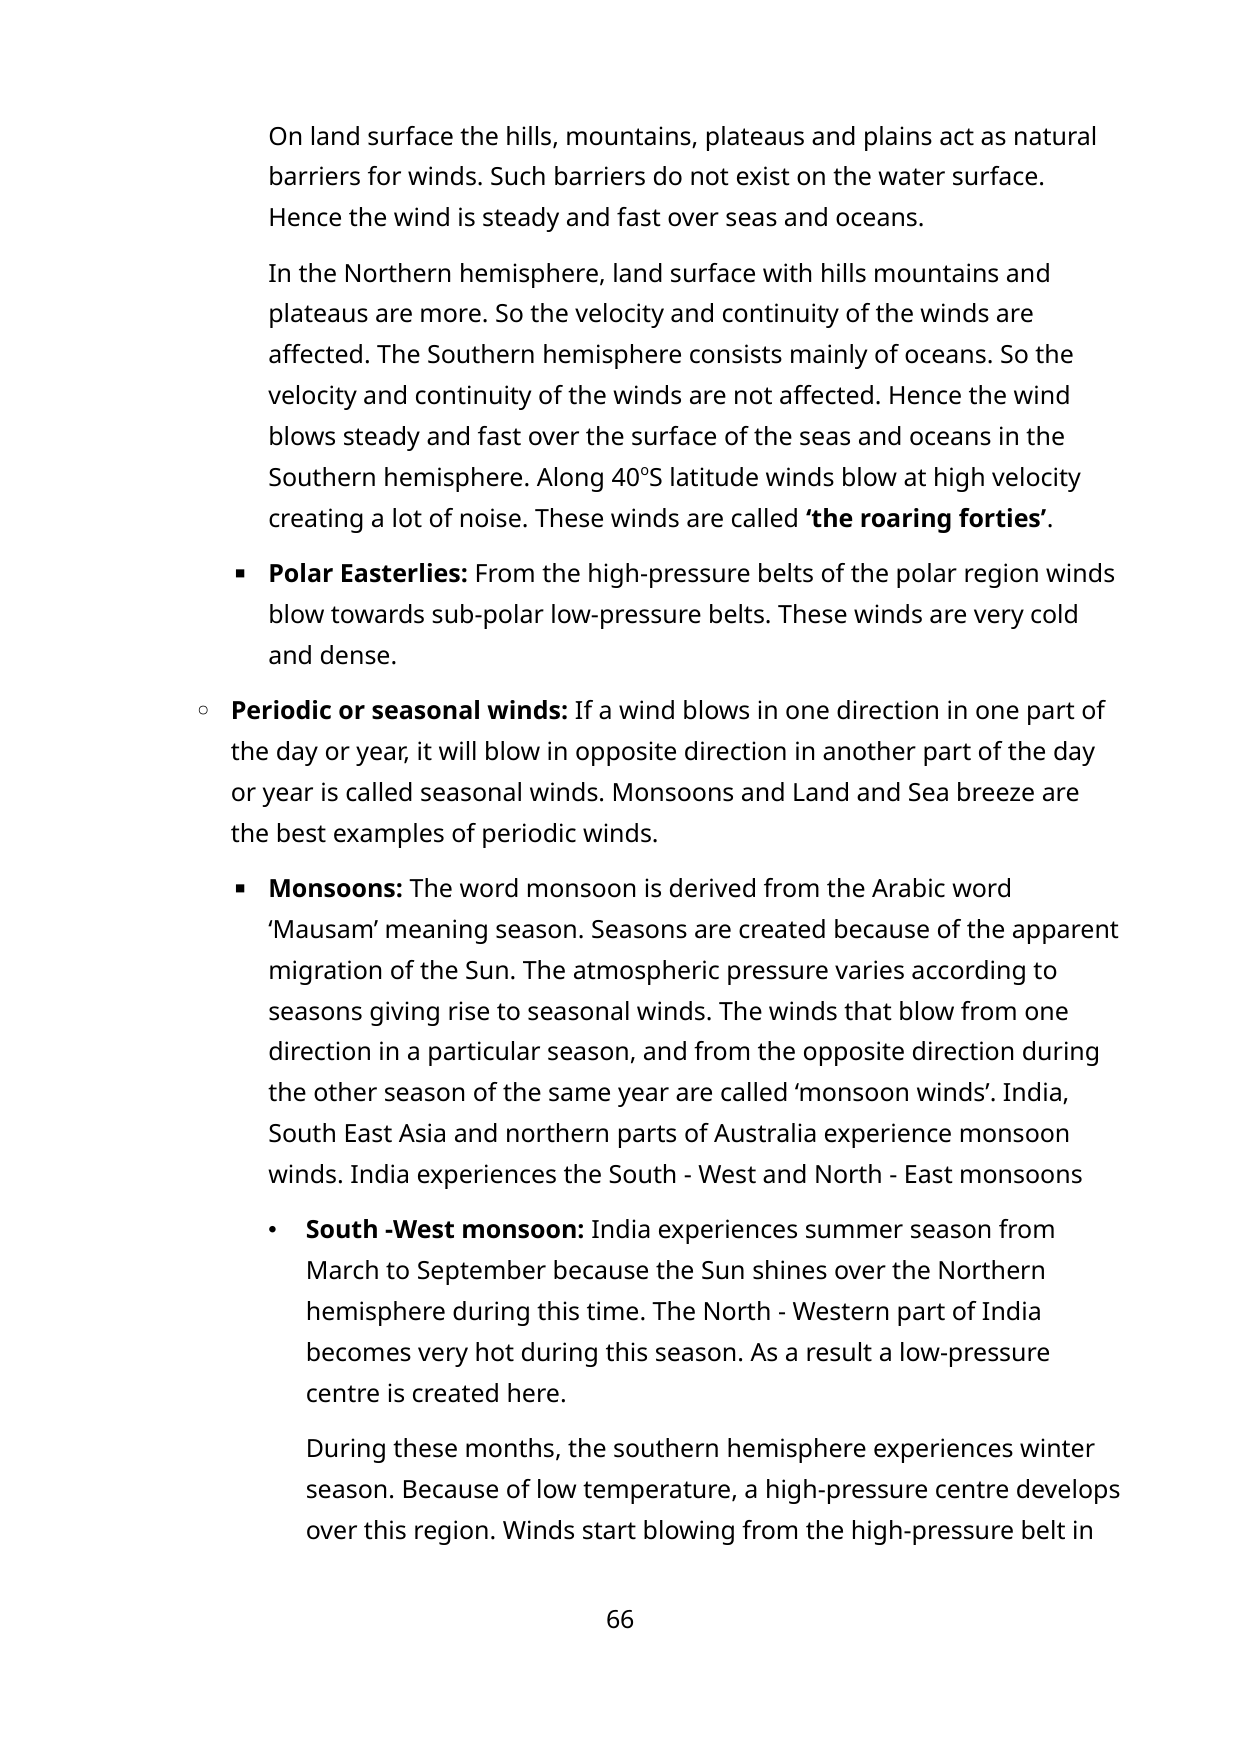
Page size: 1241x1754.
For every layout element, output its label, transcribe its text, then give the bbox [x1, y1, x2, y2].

list In the Northern hemisphere, land surface with hills mountains and plateaus are more. So the velocity and continuity of the winds are affected. The Southern hemisphere consists mainly of oceans. So the velocity and continuity of the winds are not affected. Hence the wind blows steady and fast over the surface of the seas and oceans in the Southern hemisphere. Along 40oS latitude winds blow at high velocity creating a lot of noise. These winds are called ‘the roaring forties’. [231, 255, 1122, 534]
list On land surface the hills, mountains, plateaus and plains act as natural barriers for winds. Such barriers do not exist on the water surface. Hence the wind is steady and fast over seas and oceans. [231, 118, 1122, 234]
list South -West monsoon: India experiences summer season from March to September because the Sun shines over the Northern hemisphere during this time. The North - Western part of India becomes very hot during this season. As a result a low-pressure centre is created here. [268, 1212, 1122, 1409]
list Periodic or seasonal winds: If a wind blows in one direction in one part of the day or year, it will blow in opposite direction in another part of the day or year is called seasonal winds. Monsoons and Land and Sea breeze are the best examples of periodic winds. [193, 693, 1122, 849]
list During these months, the southern hemisphere experiences winter season. Because of low temperature, a high-pressure centre develops over this region. Winds start blowing from the high-pressure belt in [268, 1431, 1122, 1546]
list Polar Easterlies: From the high-pressure belts of the polar region winds blow towards sub-polar low-pressure belts. These winds are very cold and dense. [231, 556, 1122, 671]
list Monsoons: The word monsoon is derived from the Arabic word ‘Mausam’ meaning season. Seasons are created because of the apparent migration of the Sun. The atmospheric pressure varies according to seasons giving rise to seasonal winds. The winds that blow from one direction in a particular season, and from the opposite direction during the other season of the same year are called ‘monsoon winds’. India, South East Asia and northern parts of Australia experience monsoon winds. India experiences the South - West and North - East monsoons [231, 871, 1122, 1191]
